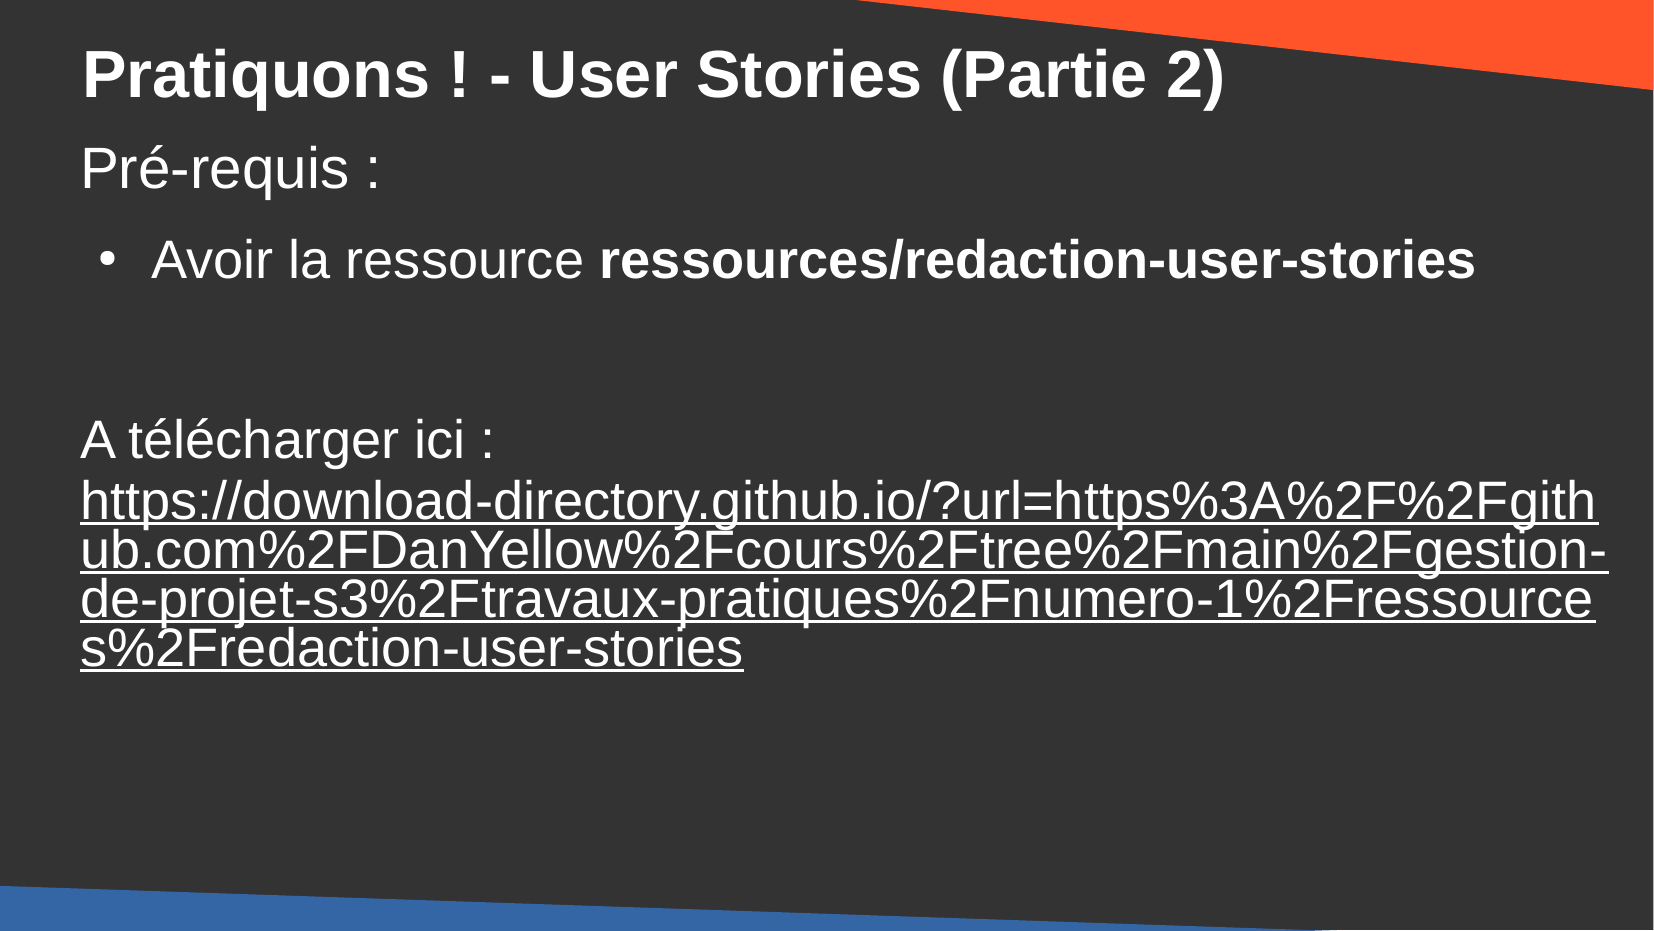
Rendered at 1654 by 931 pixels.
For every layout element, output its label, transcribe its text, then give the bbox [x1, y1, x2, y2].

text_box [0, 885, 1337, 931]
text_box [855, 0, 1654, 91]
title Pratiquons ! - User Stories (Partie 2) [82, 37, 1571, 114]
list Pré-requis : Avoir la ressource ressources/redaction-user-stories A télécharger ici : https://download-directory.github.io/?url=https%3A%2F%2Fgithub.com%2FDanYellow%2Fcours%2Ftree%2Fmain%2Fgestion-de-projet-s3%2Ftravaux-pratiques%2Fnumero-1%2Fressources%2Fredaction-user-stories [80, 135, 1620, 721]
